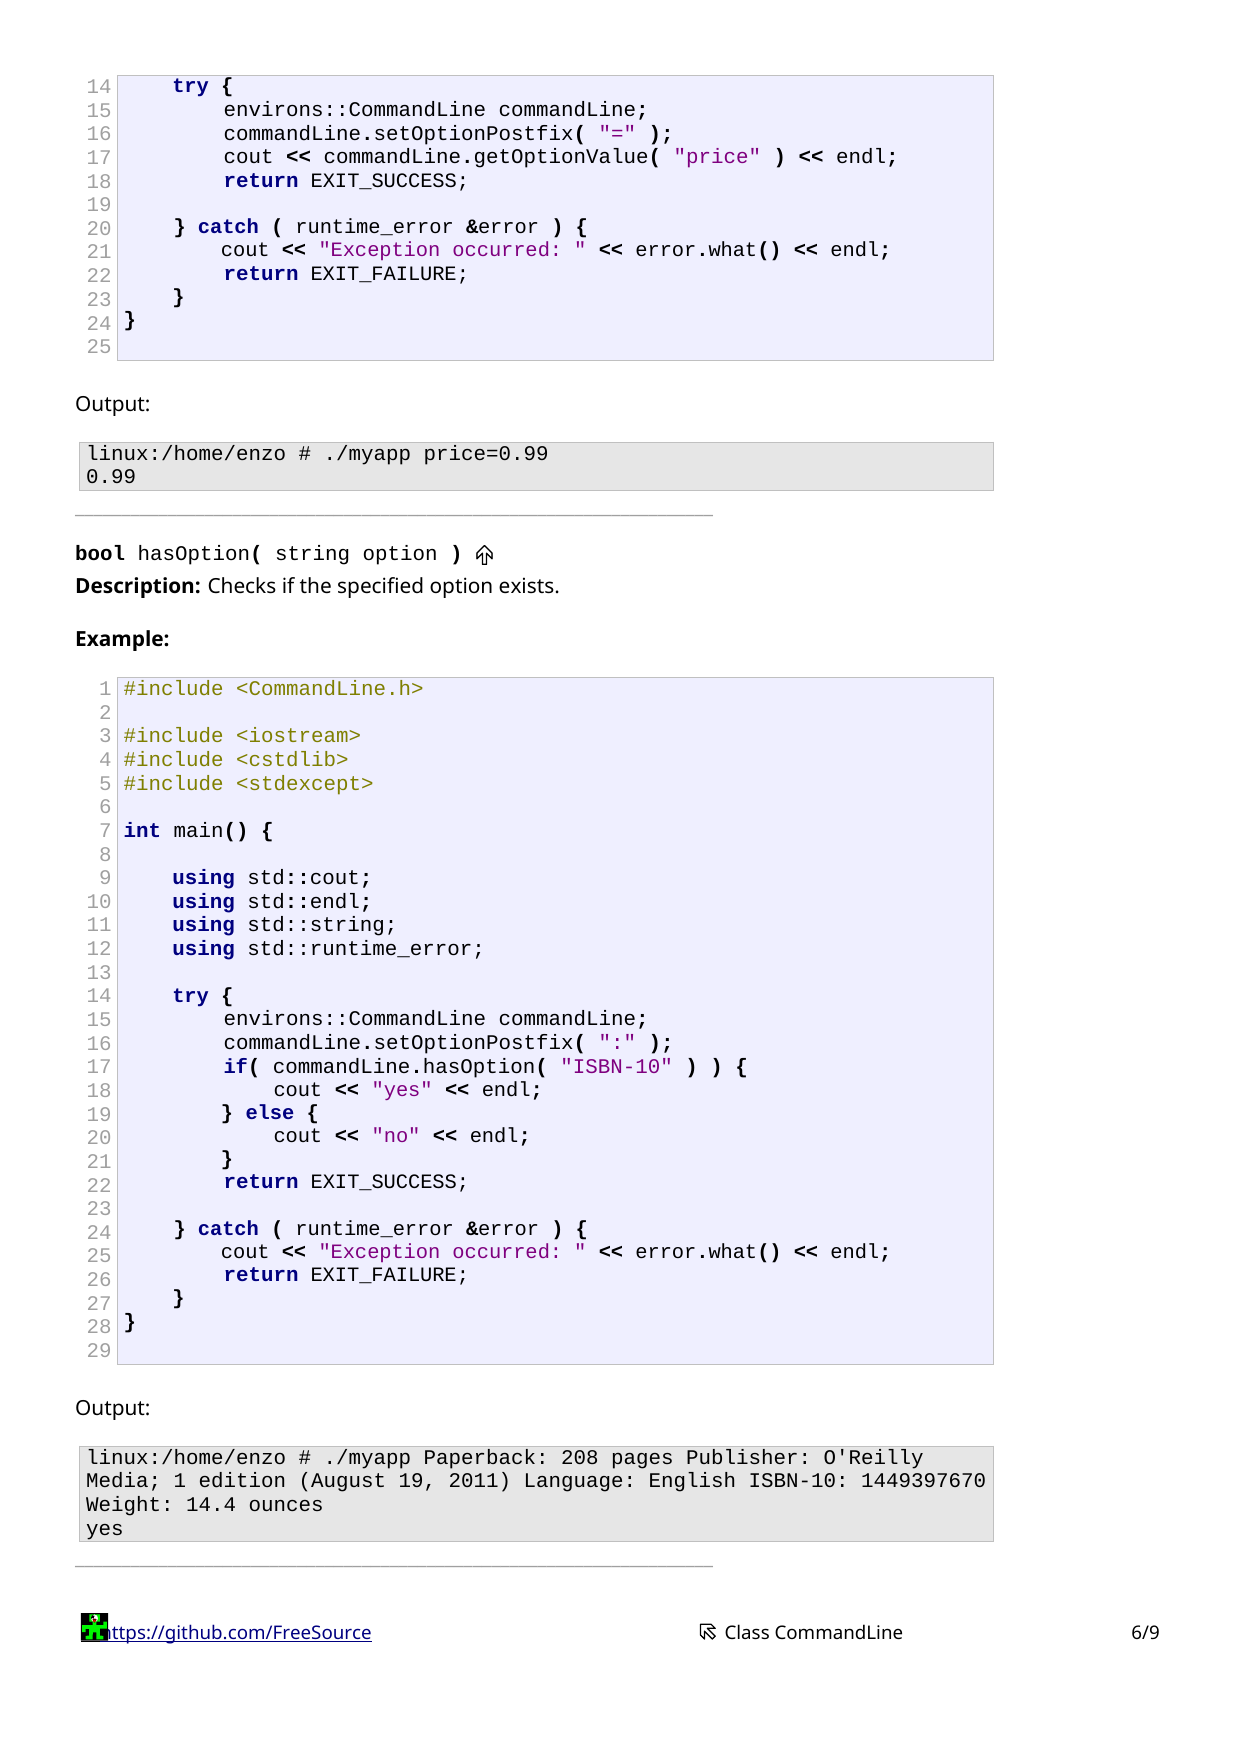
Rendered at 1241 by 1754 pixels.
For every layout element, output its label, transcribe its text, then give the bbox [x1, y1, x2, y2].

text _____________________________________________________________________ [75, 1542, 1165, 1571]
table_header try { environs::CommandLine commandLine; commandLine.setOptionPostfix( "=" ); cout << commandLine.getOptionValue( "price" ) << endl; return EXIT_SUCCESS; } catch ( runtime_error &error ) { cout << "Exception occurred: " << error.what() << endl; return EXIT_FAILURE; } } [118, 76, 993, 360]
table_header 14 15 16 17 18 19 20 21 22 23 24 25 [80, 75, 117, 360]
text _____________________________________________________________________ [75, 491, 1165, 519]
table_header #include <CommandLine.h> #include <iostream> #include <cstdlib> #include <stdexcept> int main() { using std::cout; using std::endl; using std::string; using std::runtime_error; try { environs::CommandLine commandLine; commandLine.setOptionPostfix( ":" ); if( commandLine.hasOption( "ISBN-10" ) ) { cout << "yes" << endl; } else { cout << "no" << endl; } return EXIT_SUCCESS; } catch ( runtime_error &error ) { cout << "Exception occurred: " << error.what() << endl; return EXIT_FAILURE; } } [118, 678, 993, 1364]
table_header linux:/home/enzo # ./myapp Paperback: 208 pages Publisher: O'Reilly Media; 1 edition (August 19, 2011) Language: English ISBN-10: 1449397670 Weight: 14.4 ounces yes [80, 1447, 993, 1541]
table_header linux:/home/enzo # ./myapp price=0.99 0.99 [80, 443, 993, 490]
text Output: [75, 1393, 1165, 1422]
text Example: [75, 624, 1165, 677]
table_header 1 2 3 4 5 6 7 8 9 10 11 12 13 14 15 16 17 18 19 20 21 22 23 24 25 26 27 28 29 [80, 677, 117, 1364]
text Output: [75, 389, 1165, 418]
text bool hasOption( string option )  Description: Checks if the specified option exists. [75, 519, 1165, 601]
